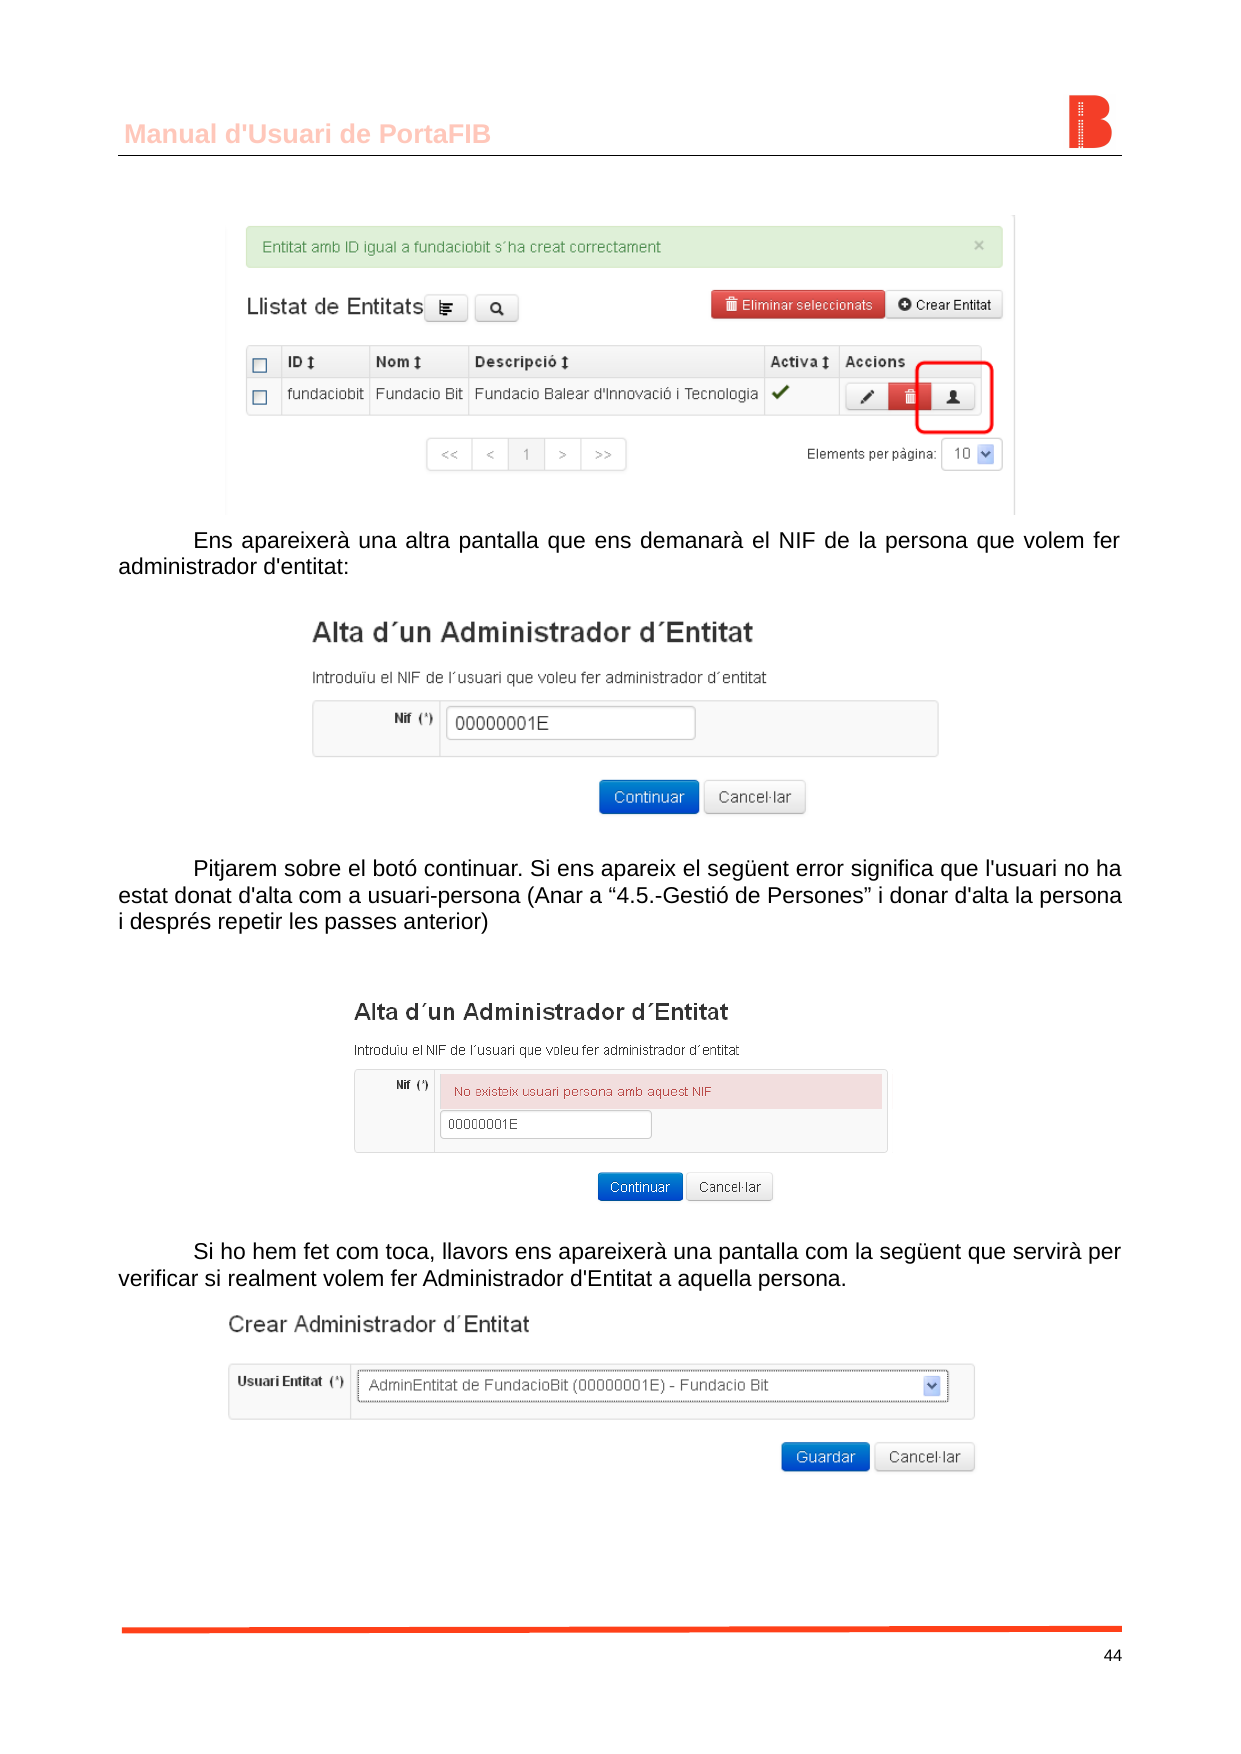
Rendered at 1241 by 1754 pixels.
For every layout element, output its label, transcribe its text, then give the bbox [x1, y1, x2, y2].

text Si ho hem fet com toca, llavors ens apareixerà una pantalla com la següent que servirà per verificar si realment volem fer Administrador d'Entitat a aquella persona. [118, 1238, 1122, 1291]
picture [347, 985, 893, 1226]
picture [293, 592, 941, 838]
text Pitjarem sobre el botó continuar. Si ens apareix el següent error significa que l'usuari no ha estat donat d'alta com a usuari-persona (Anar a “4.5.-Gestió de Persones” i donar d'alta la persona i després repetir les passes anterior) [118, 855, 1122, 934]
text Ens apareixerà una altra pantalla que ens demanarà el NIF de la persona que volem fer administrador d'entitat: [118, 527, 1122, 579]
picture [225, 215, 1016, 515]
picture [207, 1303, 984, 1522]
picture [1063, 94, 1117, 150]
